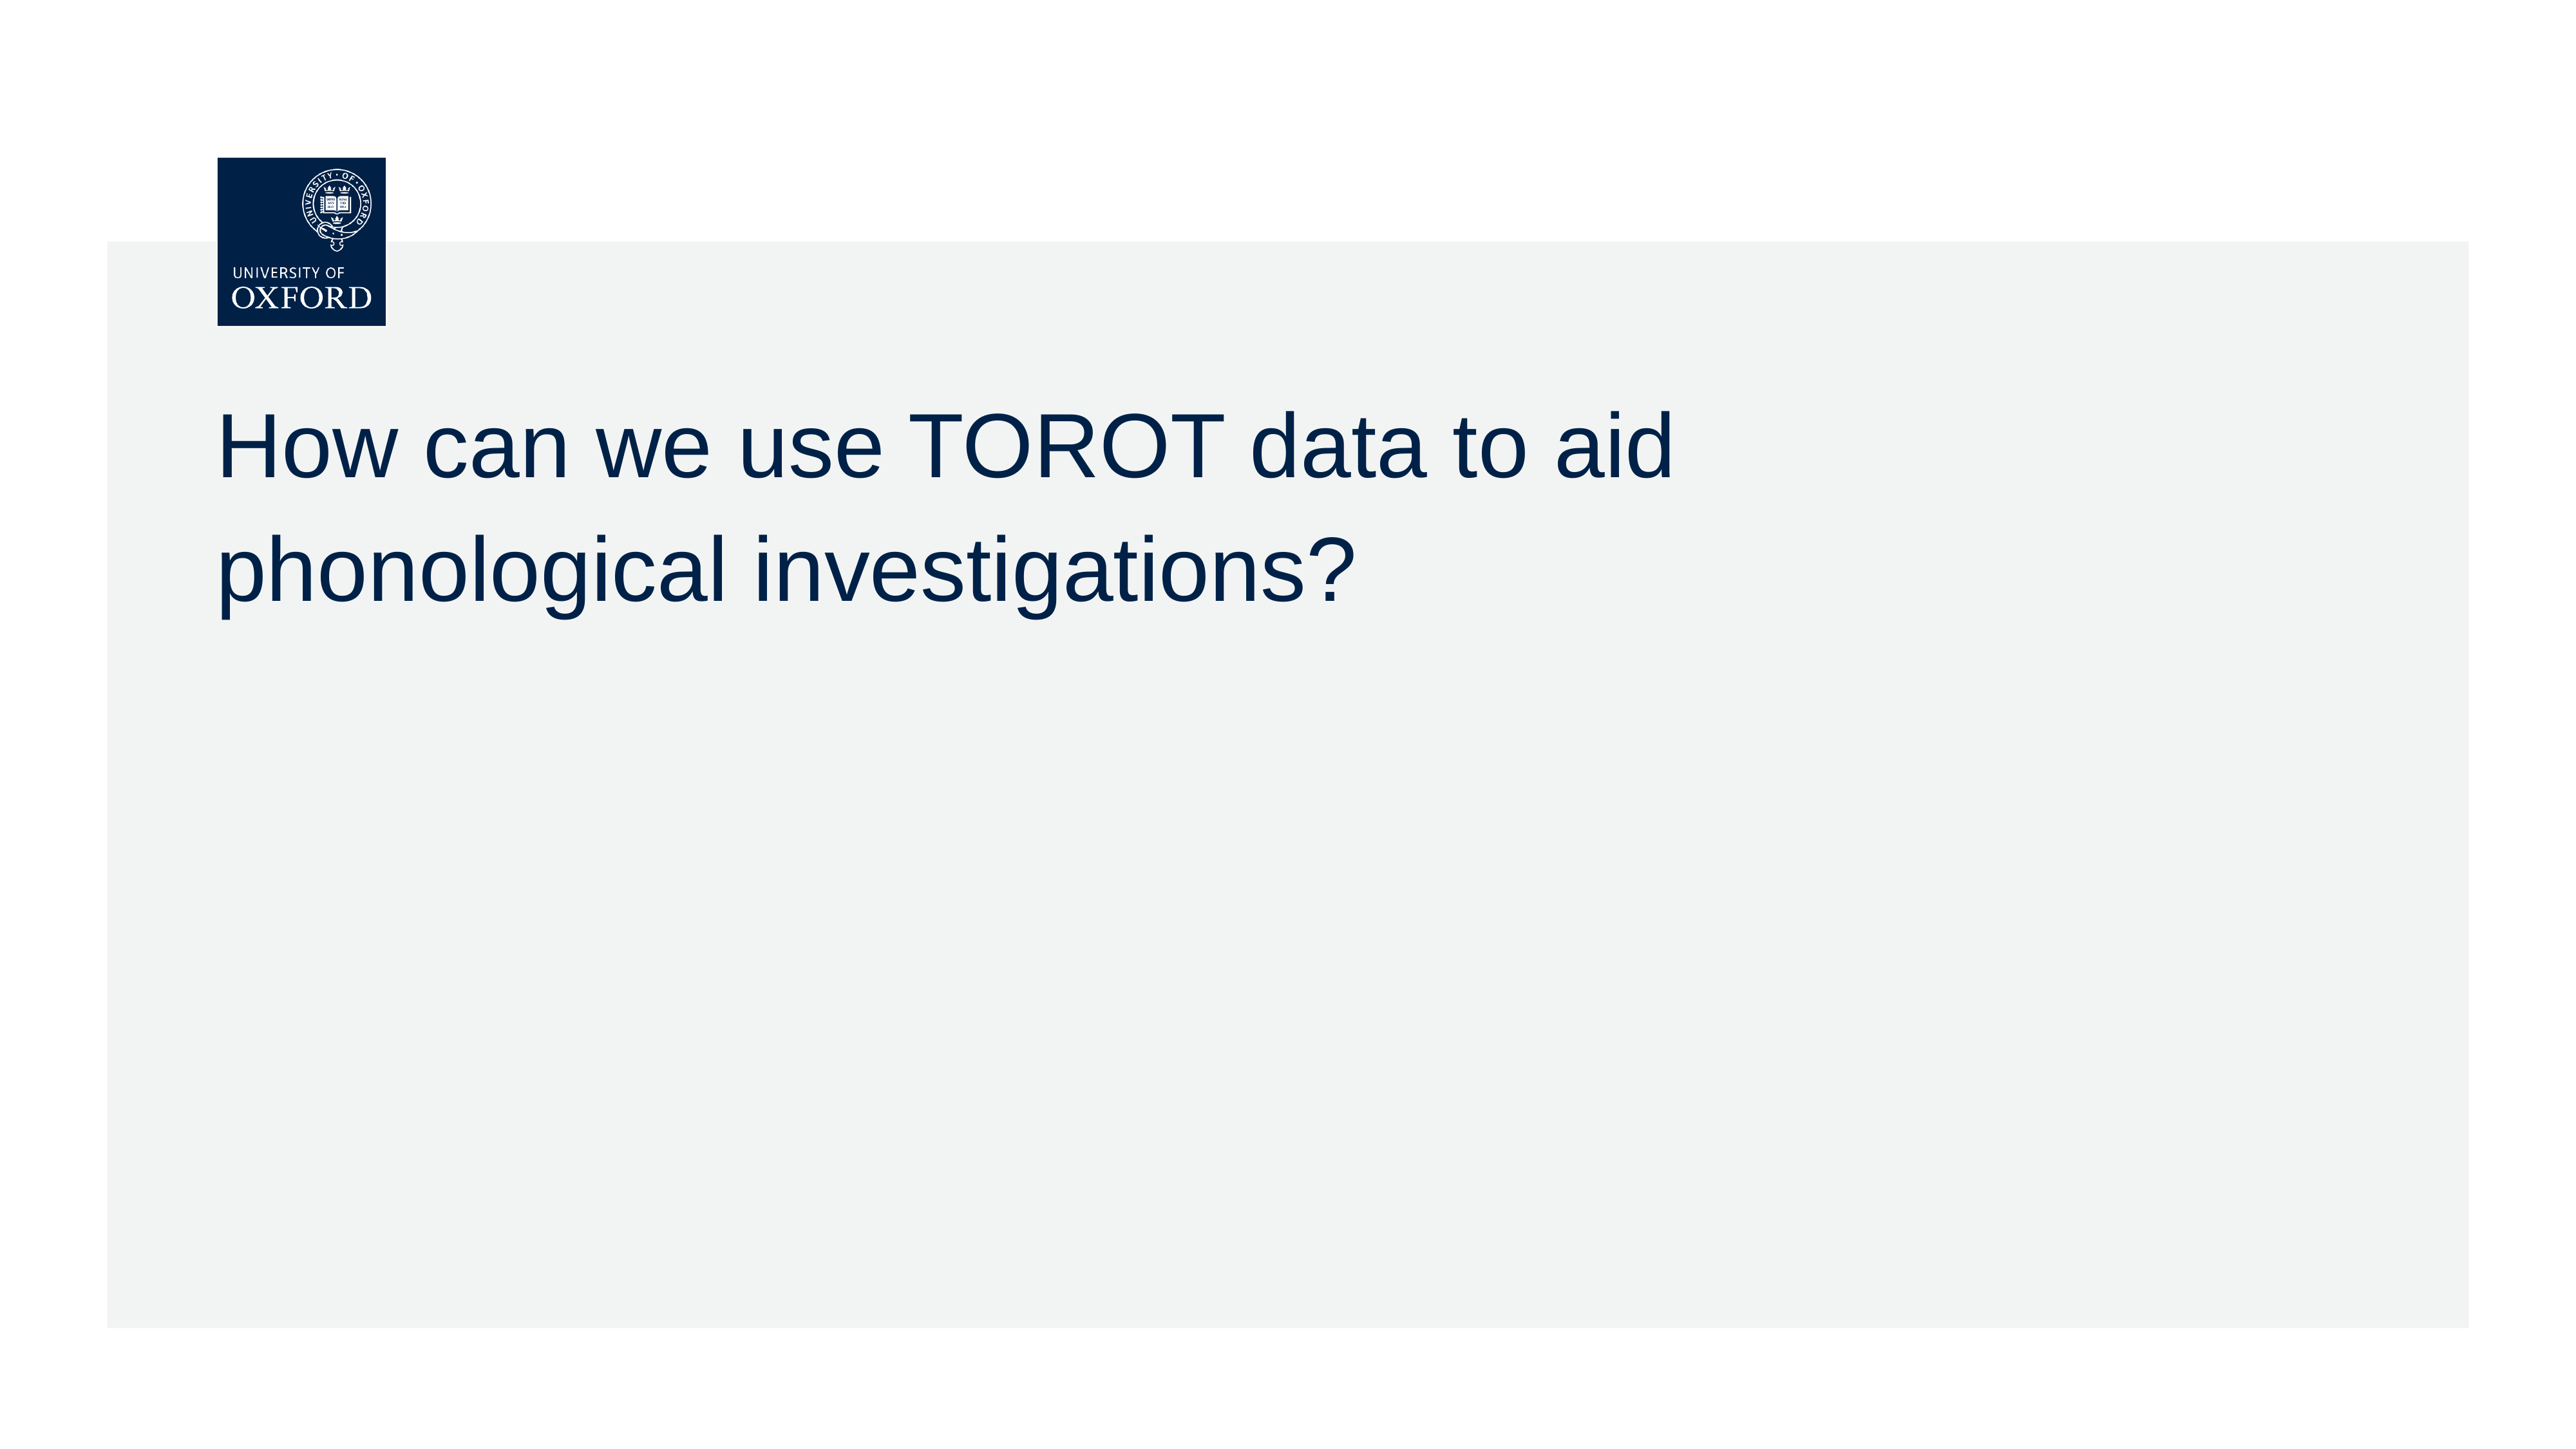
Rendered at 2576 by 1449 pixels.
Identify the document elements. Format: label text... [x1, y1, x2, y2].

picture [326, 267, 336, 278]
picture [260, 267, 269, 278]
picture [289, 267, 296, 278]
picture [245, 267, 252, 278]
picture [303, 267, 319, 278]
title How can we use TOROT data to aid phonological investigations? [216, 370, 1977, 620]
picture [280, 267, 288, 278]
picture [302, 169, 372, 252]
picture [338, 267, 344, 278]
picture [234, 267, 241, 278]
